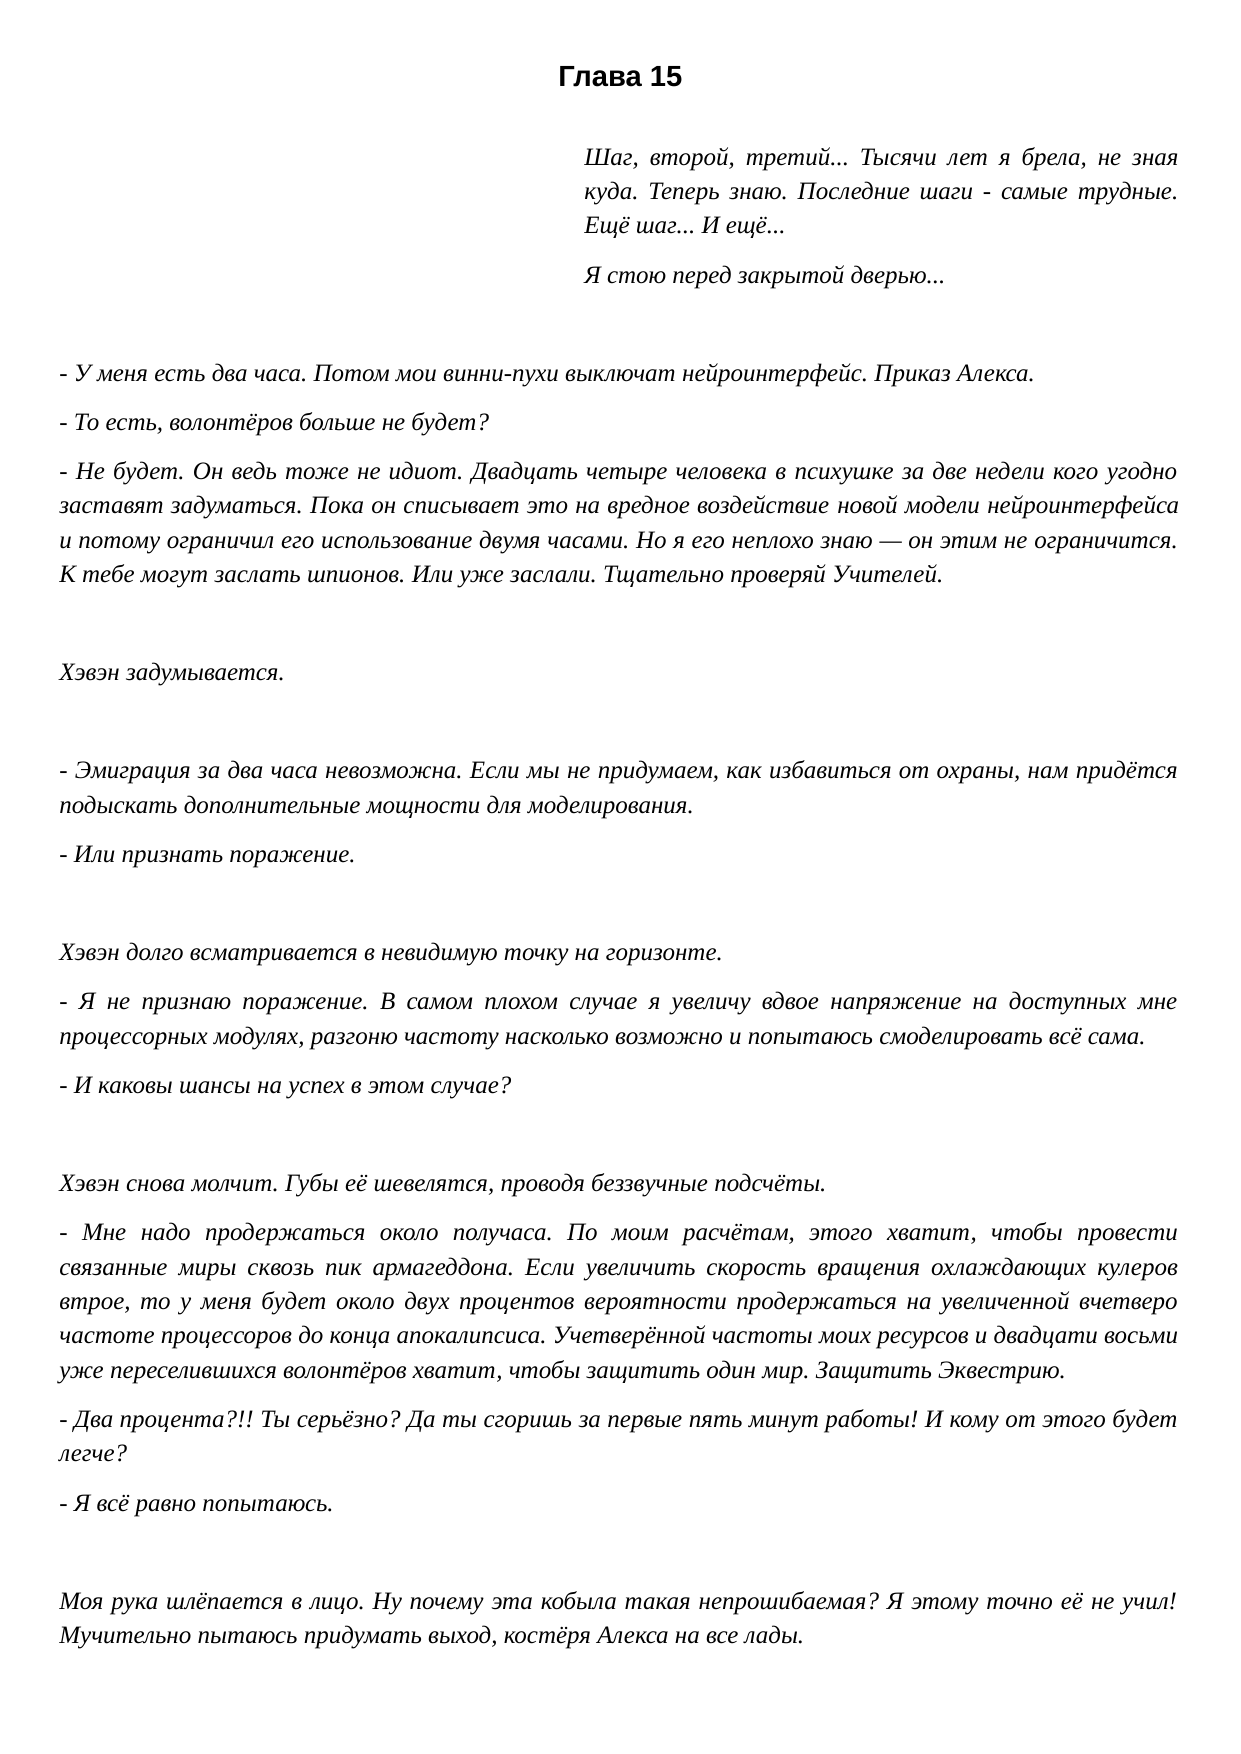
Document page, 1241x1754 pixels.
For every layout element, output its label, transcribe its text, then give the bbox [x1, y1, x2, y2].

text - Два процента?!! Ты серьёзно? Да ты сгоришь за первые пять минут работы! И кому от этого будет легче? [59, 1404, 1181, 1467]
text - Я не признаю поражение. В самом плохом случае я увеличу вдвое напряжение на доступных мне процессорных модулях, разгоню частоту насколько возможно и попытаюсь смоделировать всё сама. [59, 986, 1181, 1049]
text - Я всё равно попытаюсь. [59, 1488, 1181, 1516]
text Хэвэн долго всматривается в невидимую точку на горизонте. [59, 937, 1181, 966]
text - И каковы шансы на успех в этом случае? [59, 1070, 1181, 1099]
text - Мне надо продержаться около получаса. По моим расчётам, этого хватит, чтобы провести связанные миры сквозь пик армагеддона. Если увеличить скорость вращения охлаждающих кулеров втрое, то у меня будет около двух процентов вероятности продержаться на увеличенной вчетверо частоте процессоров до конца апокалипсиса. Учетверённой частоты моих ресурсов и двадцати восьми уже переселившихся волонтёров хватит, чтобы защитить один мир. Защитить Эквестрию. [59, 1217, 1181, 1384]
text - Не будет. Он ведь тоже не идиот. Двадцать четыре человека в психушке за две недели кого угодно заставят задуматься. Пока он списывает это на вредное воздействие новой модели нейроинтерфейса и потому ограничил его использование двумя часами. Но я его неплохо знаю — он этим не ограничится. К тебе могут заслать шпионов. Или уже заслали. Тщательно проверяй Учителей. [59, 456, 1181, 588]
text - У меня есть два часа. Потом мои винни-пухи выключат нейроинтерфейс. Приказ Алекса. [59, 358, 1181, 387]
text - То есть, волонтёров больше не будет? [59, 407, 1181, 436]
text Шаг, второй, третий... Тысячи лет я брела, не зная куда. Теперь знаю. Последние шаги - самые трудные. Ещё шаг... И ещё... [584, 142, 1181, 239]
text Хэвэн задумывается. [59, 657, 1181, 686]
text - Эмиграция за два часа невозможна. Если мы не придумаем, как избавиться от охраны, нам придётся подыскать дополнительные мощности для моделирования. [59, 756, 1181, 819]
text Я стою перед закрытой дверью... [584, 260, 1181, 288]
subtitle Глава 15 [59, 59, 1181, 93]
text Хэвэн снова молчит. Губы её шевелятся, проводя беззвучные подсчёты. [59, 1168, 1181, 1197]
text Моя рука шлёпается в лицо. Ну почему эта кобыла такая непрошибаемая? Я этому точно её не учил! Мучительно пытаюсь придумать выход, костёря Алекса на все лады. [59, 1586, 1181, 1649]
text - Или признать поражение. [59, 839, 1181, 868]
